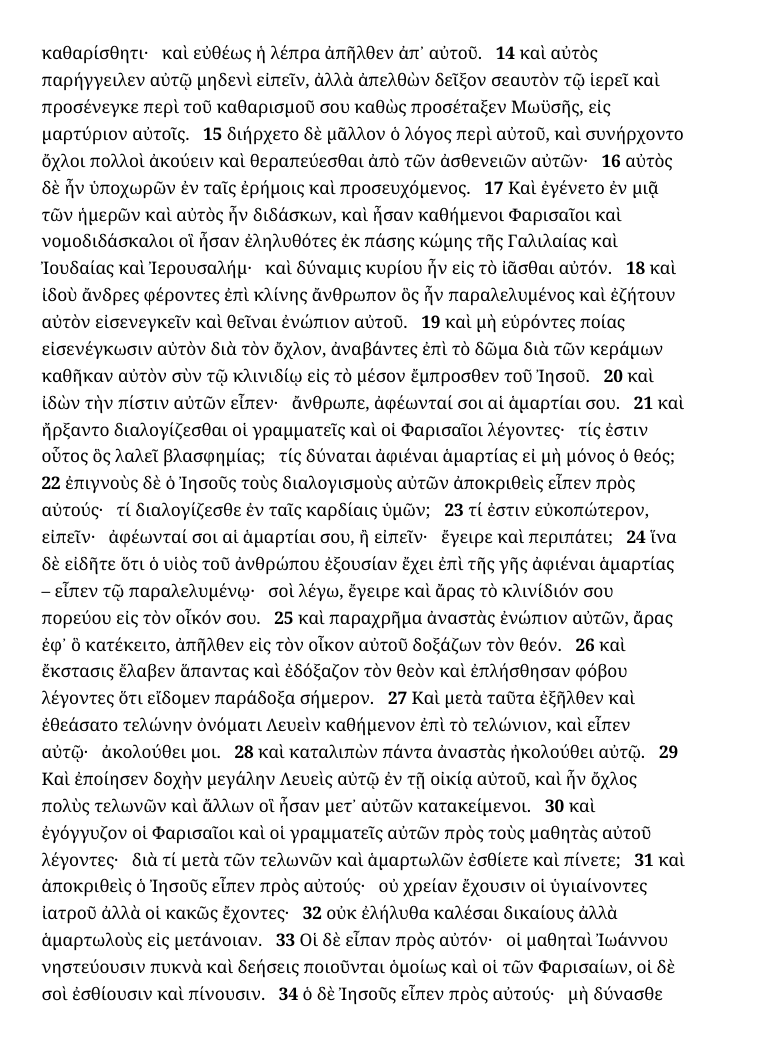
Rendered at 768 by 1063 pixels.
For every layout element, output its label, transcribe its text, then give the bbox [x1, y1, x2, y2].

text καθαρίσθητι· καὶ εὐθέως ἡ λέπρα ἀπῆλθεν ἀπ᾽ αὐτοῦ. 14 καὶ αὐτὸς παρήγγειλεν αὐτῷ μηδενὶ εἰπεῖν, ἀλλὰ ἀπελθὼν δεῖξον σεαυτὸν τῷ ἱερεῖ καὶ προσένεγκε περὶ τοῦ καθαρισμοῦ σου καθὼς προσέταξεν Μωϋσῆς, εἰς μαρτύριον αὐτοῖς. 15 διήρχετο δὲ μᾶλλον ὁ λόγος περὶ αὐτοῦ, καὶ συνήρχοντο ὄχλοι πολλοὶ ἀκούειν καὶ θεραπεύεσθαι ἀπὸ τῶν ἀσθενειῶν αὐτῶν· 16 αὐτὸς δὲ ἦν ὑποχωρῶν ἐν ταῖς ἐρήμοις καὶ προσευχόμενος. 17 Καὶ ἐγένετο ἐν μιᾷ τῶν ἡμερῶν καὶ αὐτὸς ἦν διδάσκων, καὶ ἦσαν καθήμενοι Φαρισαῖοι καὶ νομοδιδάσκαλοι οἳ ἦσαν ἐληλυθότες ἐκ πάσης κώμης τῆς Γαλιλαίας καὶ Ἰουδαίας καὶ Ἰερουσαλήμ· καὶ δύναμις κυρίου ἦν εἰς τὸ ἰᾶσθαι αὐτόν. 18 καὶ ἰδοὺ ἄνδρες φέροντες ἐπὶ κλίνης ἄνθρωπον ὃς ἦν παραλελυμένος καὶ ἐζήτουν αὐτὸν εἰσενεγκεῖν καὶ θεῖναι ἐνώπιον αὐτοῦ. 19 καὶ μὴ εὑρόντες ποίας εἰσενέγκωσιν αὐτὸν διὰ τὸν ὄχλον, ἀναβάντες ἐπὶ τὸ δῶμα διὰ τῶν κεράμων καθῆκαν αὐτὸν σὺν τῷ κλινιδίῳ εἰς τὸ μέσον ἔμπροσθεν τοῦ Ἰησοῦ. 20 καὶ ἰδὼν τὴν πίστιν αὐτῶν εἶπεν· ἄνθρωπε, ἀφέωνταί σοι αἱ ἁμαρτίαι σου. 21 καὶ ἤρξαντο διαλογίζεσθαι οἱ γραμματεῖς καὶ οἱ Φαρισαῖοι λέγοντες· τίς ἐστιν οὗτος ὃς λαλεῖ βλασφημίας; τίς δύναται ἀφιέναι ἁμαρτίας εἰ μὴ μόνος ὁ θεός; 22 ἐπιγνοὺς δὲ ὁ Ἰησοῦς τοὺς διαλογισμοὺς αὐτῶν ἀποκριθεὶς εἶπεν πρὸς αὐτούς· τί διαλογίζεσθε ἐν ταῖς καρδίαις ὑμῶν; 23 τί ἐστιν εὐκοπώτερον, εἰπεῖν· ἀφέωνταί σοι αἱ ἁμαρτίαι σου, ἢ εἰπεῖν· ἔγειρε καὶ περιπάτει; 24 ἵνα δὲ εἰδῆτε ὅτι ὁ υἱὸς τοῦ ἀνθρώπου ἐξουσίαν ἔχει ἐπὶ τῆς γῆς ἀφιέναι ἁμαρτίας – εἶπεν τῷ παραλελυμένῳ· σοὶ λέγω, ἔγειρε καὶ ἄρας τὸ κλινίδιόν σου πορεύου εἰς τὸν οἶκόν σου. 25 καὶ παραχρῆμα ἀναστὰς ἐνώπιον αὐτῶν, ἄρας ἐφ᾽ ὃ κατέκειτο, ἀπῆλθεν εἰς τὸν οἶκον αὐτοῦ δοξάζων τὸν θεόν. 26 καὶ ἔκστασις ἔλαβεν ἅπαντας καὶ ἐδόξαζον τὸν θεὸν καὶ ἐπλήσθησαν φόβου λέγοντες ὅτι εἴδομεν παράδοξα σήμερον. 27 Καὶ μετὰ ταῦτα ἐξῆλθεν καὶ ἐθεάσατο τελώνην ὀνόματι Λευεὶν καθήμενον ἐπὶ τὸ τελώνιον, καὶ εἶπεν αὐτῷ· ἀκολούθει μοι. 28 καὶ καταλιπὼν πάντα ἀναστὰς ἠκολούθει αὐτῷ. 29 Καὶ ἐποίησεν δοχὴν μεγάλην Λευεὶς αὐτῷ ἐν τῇ οἰκίᾳ αὐτοῦ, καὶ ἦν ὄχλος πολὺς τελωνῶν καὶ ἄλλων οἳ ἦσαν μετ᾽ αὐτῶν κατακείμενοι. 30 καὶ ἐγόγγυζον οἱ Φαρισαῖοι καὶ οἱ γραμματεῖς αὐτῶν πρὸς τοὺς μαθητὰς αὐτοῦ λέγοντες· διὰ τί μετὰ τῶν τελωνῶν καὶ ἁμαρτωλῶν ἐσθίετε καὶ πίνετε; 31 καὶ ἀποκριθεὶς ὁ Ἰησοῦς εἶπεν πρὸς αὐτούς· οὐ χρείαν ἔχουσιν οἱ ὑγιαίνοντες ἰατροῦ ἀλλὰ οἱ κακῶς ἔχοντες· 32 οὐκ ἐλήλυθα καλέσαι δικαίους ἀλλὰ ἁμαρτωλοὺς εἰς μετάνοιαν. 33 Οἱ δὲ εἶπαν πρὸς αὐτόν· οἱ μαθηταὶ Ἰωάννου νηστεύουσιν πυκνὰ καὶ δεήσεις ποιοῦνται ὁμοίως καὶ οἱ τῶν Φαρισαίων, οἱ δὲ σοὶ ἐσθίουσιν καὶ πίνουσιν. 34 ὁ δὲ Ἰησοῦς εἶπεν πρὸς αὐτούς· μὴ δύνασθε [41, 41, 685, 1005]
